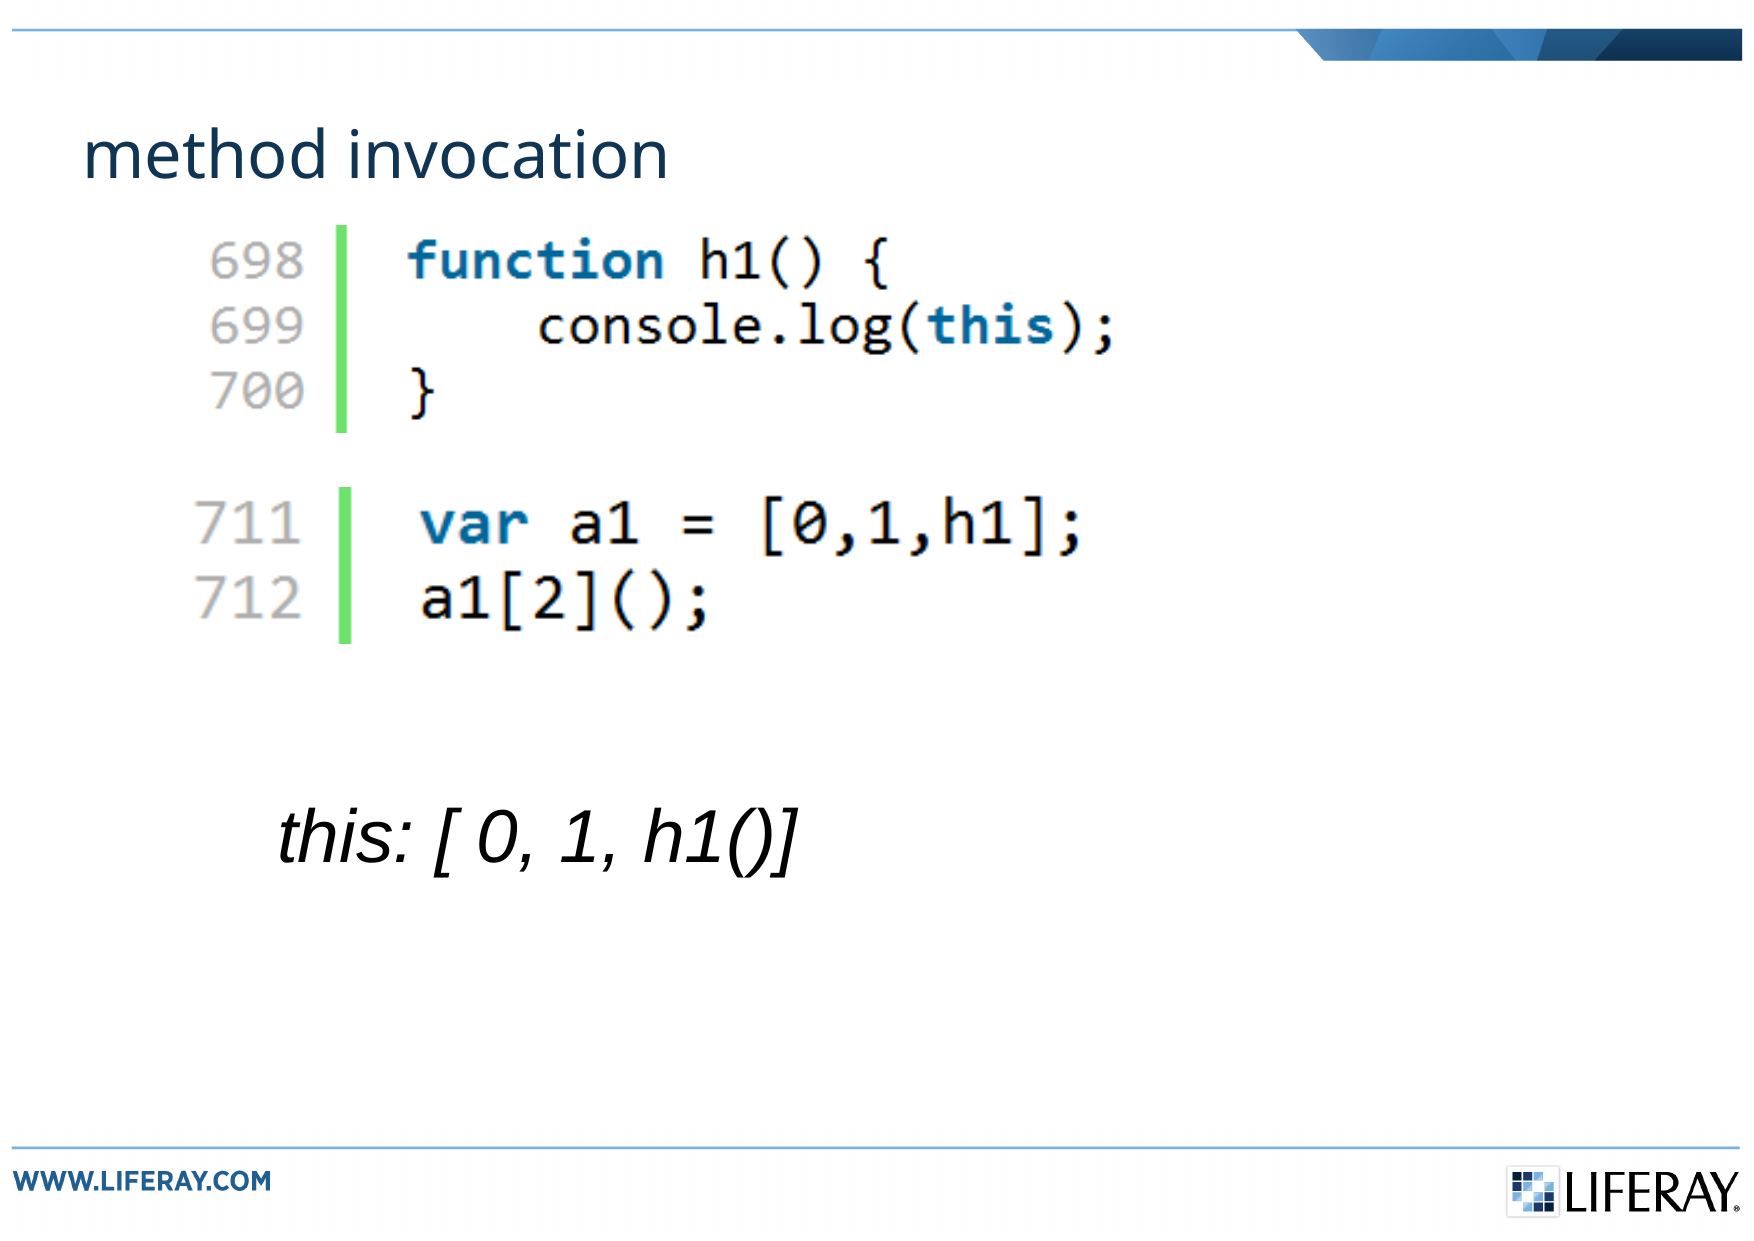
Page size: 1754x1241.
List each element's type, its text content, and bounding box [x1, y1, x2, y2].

picture [187, 225, 1126, 433]
text_box this: [ 0, 1, h1()] [262, 787, 945, 1051]
picture [173, 487, 1088, 644]
picture [12, 0, 1743, 84]
picture [10, 1124, 1741, 1234]
title method invocation [82, 49, 1571, 257]
